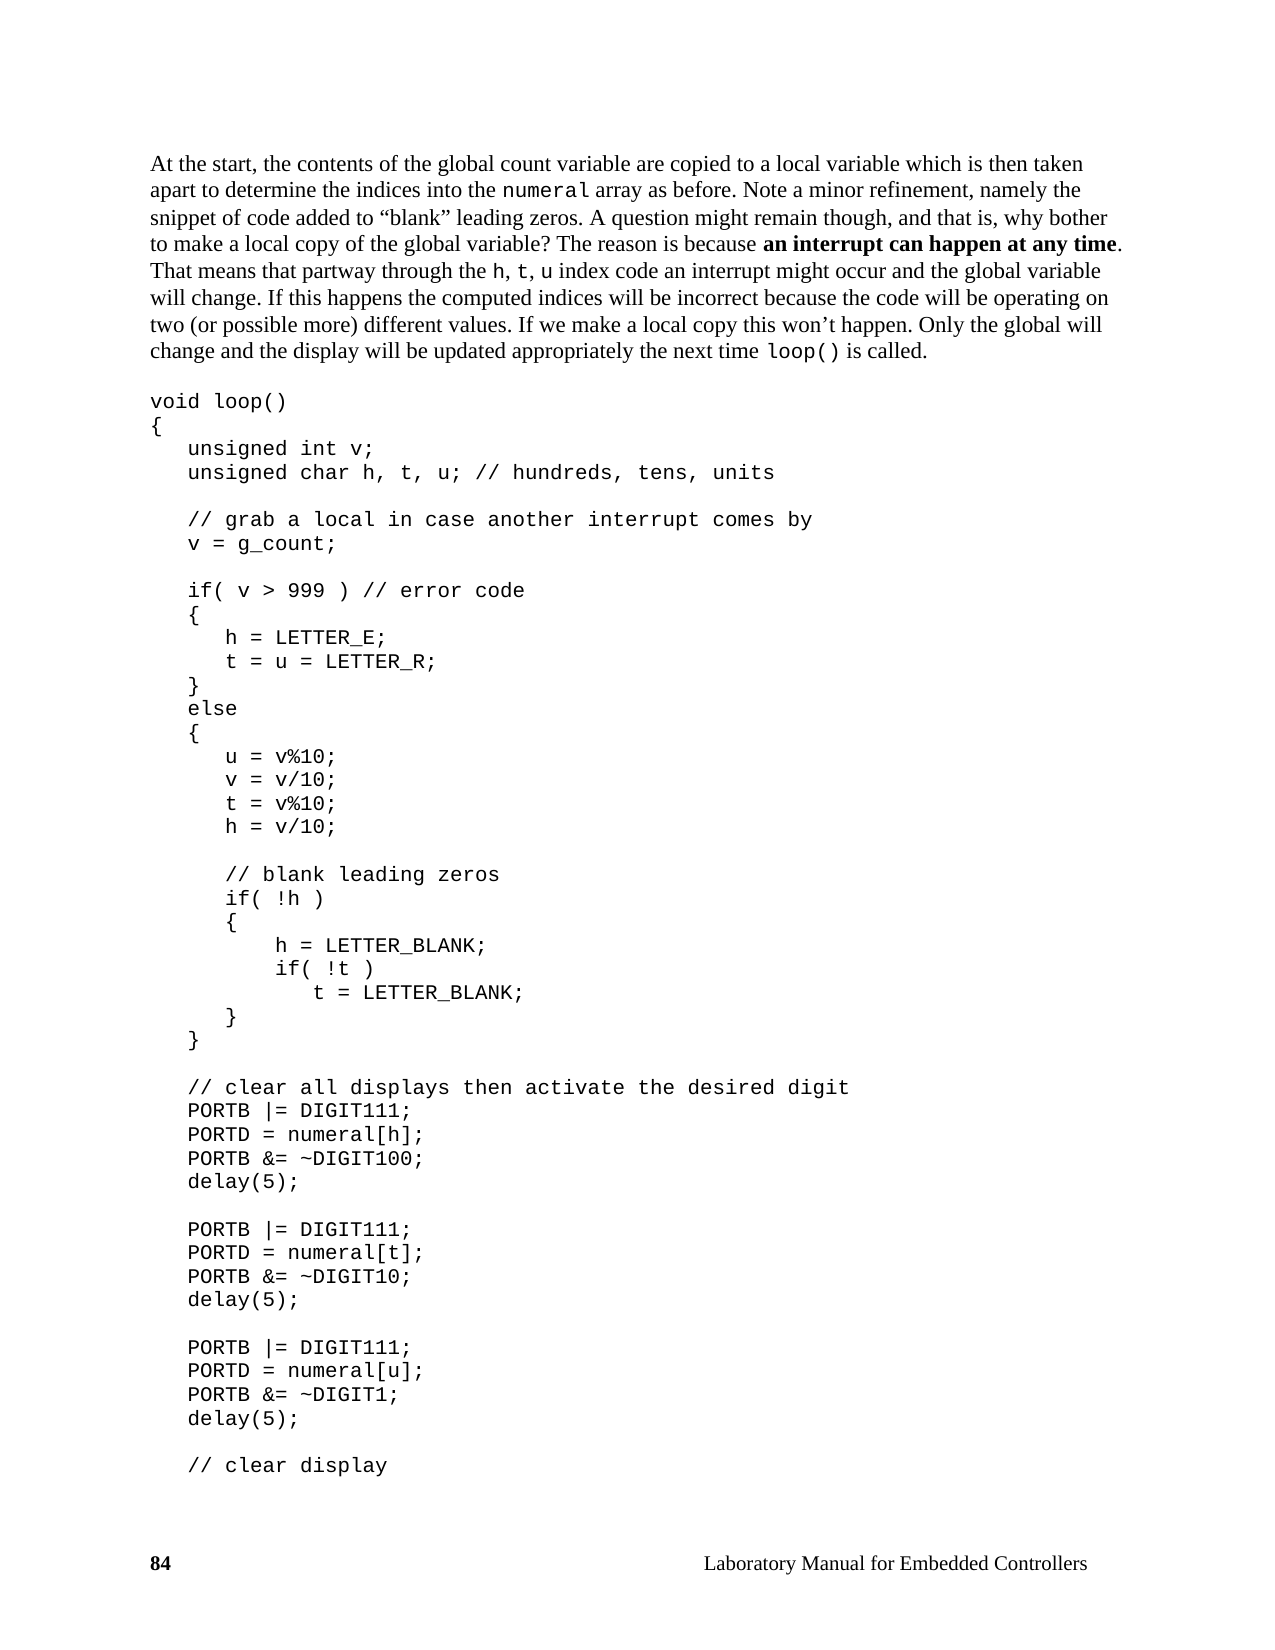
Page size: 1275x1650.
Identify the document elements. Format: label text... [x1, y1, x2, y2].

text t = u = LETTER_R; [150, 651, 1125, 675]
text // clear display [150, 1455, 1125, 1479]
text PORTB |= DIGIT111; [150, 1100, 1125, 1124]
text void loop() [150, 391, 1125, 414]
text u = v%10; [150, 746, 1125, 769]
text delay(5); [150, 1289, 1125, 1313]
text PORTB &= ~DIGIT1; [150, 1384, 1125, 1408]
text delay(5); [150, 1171, 1125, 1195]
text { [150, 414, 1125, 438]
text PORTD = numeral[u]; [150, 1360, 1125, 1384]
text v = v/10; [150, 769, 1125, 793]
text PORTB &= ~DIGIT100; [150, 1148, 1125, 1171]
text h = LETTER_E; [150, 627, 1125, 651]
text { [150, 722, 1125, 746]
text PORTD = numeral[t]; [150, 1242, 1125, 1266]
text // clear all displays then activate the desired digit [150, 1077, 1125, 1100]
text v = g_count; [150, 533, 1125, 556]
text } [150, 675, 1125, 698]
text { [150, 604, 1125, 627]
text // blank leading zeros [150, 864, 1125, 887]
text } [150, 1006, 1125, 1029]
text t = v%10; [150, 793, 1125, 817]
text h = v/10; [150, 817, 1125, 840]
text At the start, the contents of the global count variable are copied to a local variable which is then taken apart to determine the indices into the numeral array as before. Note a minor refinement, namely the snippet of code added to “blank” leading zeros. A question might remain though, and that is, why bother to make a local copy of the global variable? The reason is because an interrupt can happen at any time. That means that partway through the h, t, u index code an interrupt might occur and the global variable will change. If this happens the computed indices will be incorrect because the code will be operating on two (or possible more) different values. If we make a local copy this won’t happen. Only the global will change and the display will be updated appropriately the next time loop() is called. [150, 150, 1125, 364]
text // grab a local in case another interrupt comes by [150, 509, 1125, 533]
text t = LETTER_BLANK; [150, 982, 1125, 1006]
text if( !t ) [150, 958, 1125, 982]
text } [150, 1029, 1125, 1053]
text PORTD = numeral[h]; [150, 1124, 1125, 1148]
text if( v > 999 ) // error code [150, 580, 1125, 604]
text PORTB |= DIGIT111; [150, 1337, 1125, 1360]
text PORTB &= ~DIGIT10; [150, 1266, 1125, 1289]
text else [150, 698, 1125, 722]
text { [150, 911, 1125, 935]
text delay(5); [150, 1408, 1125, 1431]
text if( !h ) [150, 887, 1125, 911]
text unsigned int v; [150, 438, 1125, 462]
text PORTB |= DIGIT111; [150, 1218, 1125, 1242]
text unsigned char h, t, u; // hundreds, tens, units [150, 462, 1125, 486]
text h = LETTER_BLANK; [150, 935, 1125, 958]
